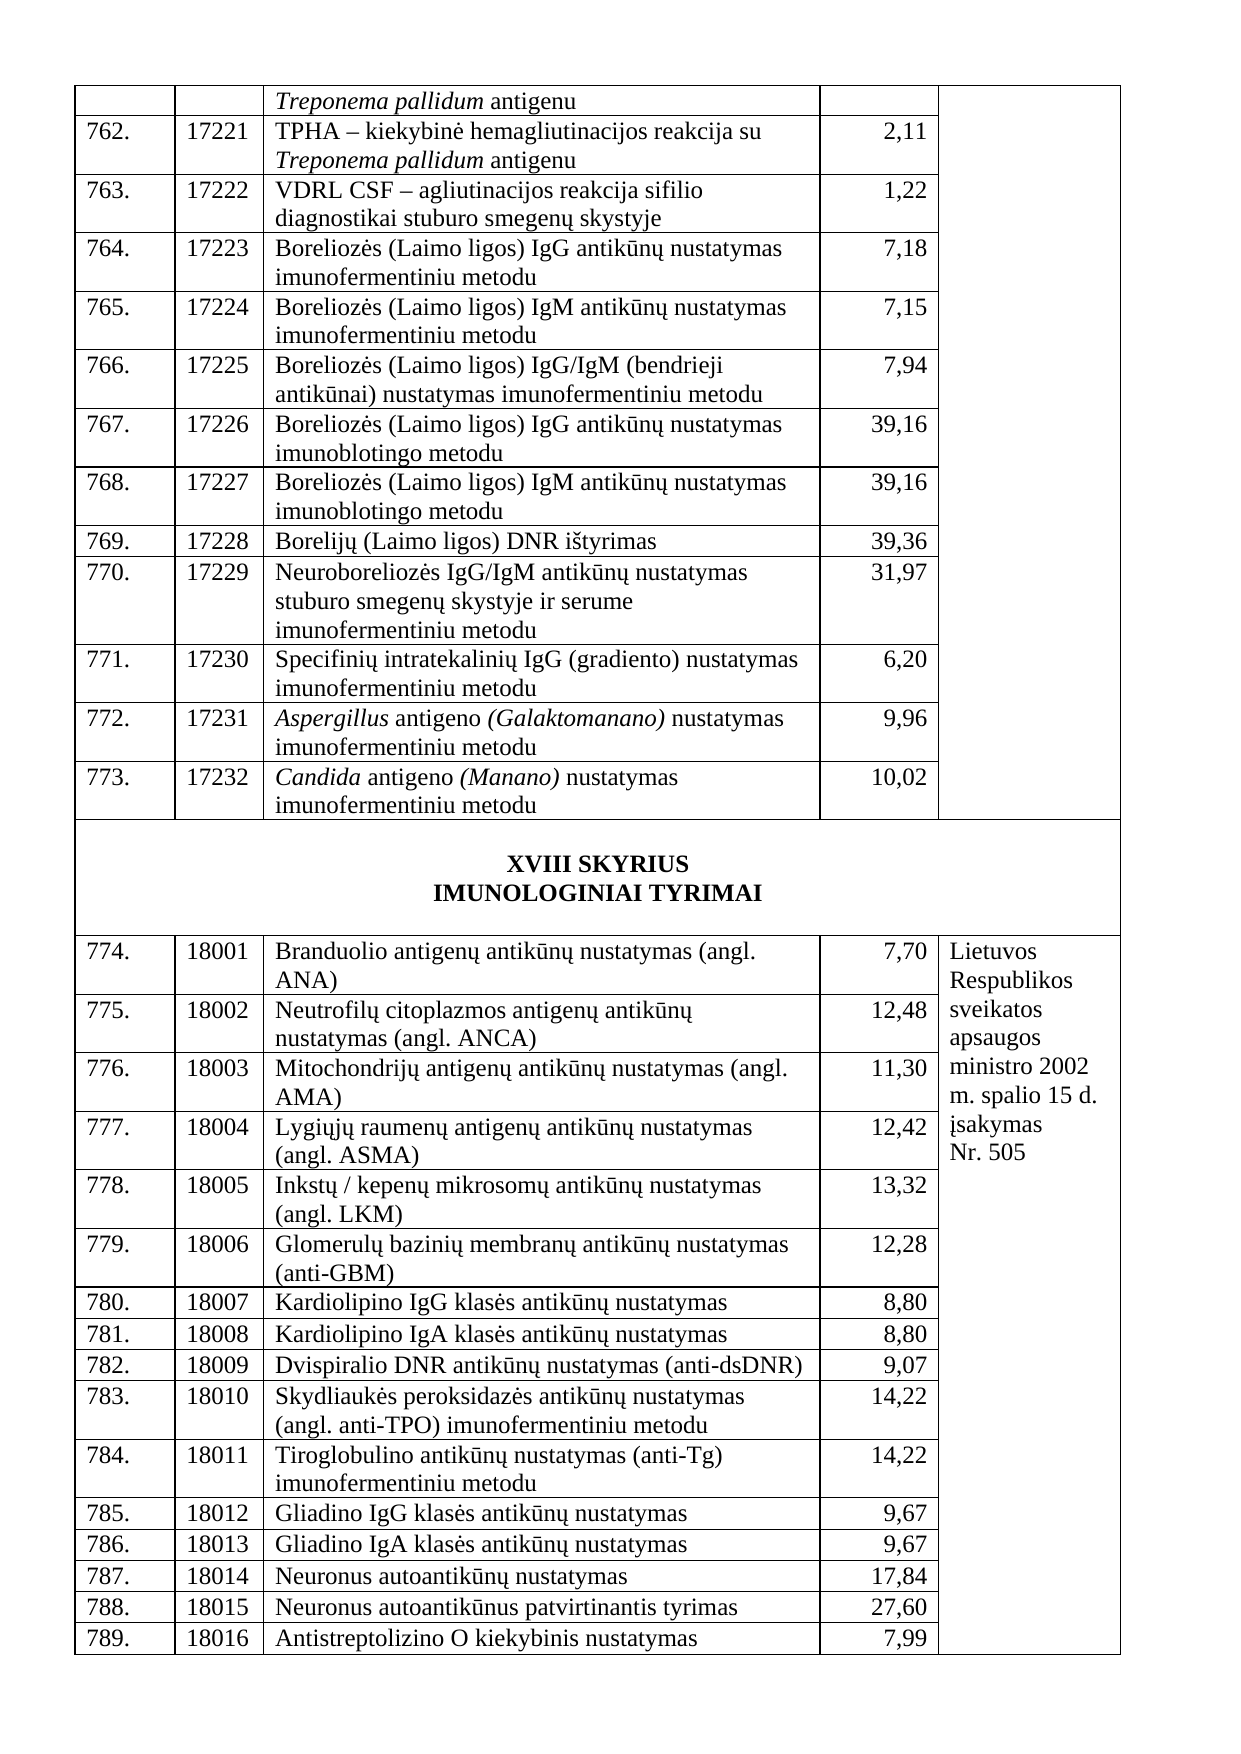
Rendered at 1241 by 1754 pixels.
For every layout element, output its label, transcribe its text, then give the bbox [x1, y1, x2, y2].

table_cell Aspergillus antigeno (Galaktomanano) nustatymas imunofermentiniu metodu [264, 703, 819, 761]
table_cell Neuronus autoantikūnus patvirtinantis tyrimas [264, 1592, 819, 1622]
table_cell Kardiolipino IgA klasės antikūnų nustatymas [264, 1319, 819, 1349]
table_cell 14,22 [821, 1381, 938, 1439]
table_cell Skydliaukės peroksidazės antikūnų nustatymas (angl. anti-TPO) imunofermentiniu metodu [264, 1381, 819, 1439]
table_cell 2,11 [821, 116, 938, 174]
table_cell 778. [76, 1170, 174, 1228]
table_cell 785. [76, 1498, 174, 1528]
table_cell 768. [76, 468, 174, 525]
table_cell Boreliozės (Laimo ligos) IgG/IgM (bendrieji antikūnai) nustatymas imunofermentiniu metodu [264, 350, 819, 408]
table_cell 39,16 [821, 468, 938, 525]
table_cell 771. [76, 645, 174, 702]
table_cell 17232 [176, 762, 263, 819]
table_cell 762. [76, 116, 174, 174]
table_cell Treponema pallidum antigenu [264, 86, 819, 115]
table_cell Tiroglobulino antikūnų nustatymas (anti-Tg) imunofermentiniu metodu [264, 1440, 819, 1497]
table_cell Gliadino IgA klasės antikūnų nustatymas [264, 1530, 819, 1560]
table_cell XVIII SKYRIUS IMUNOLOGINIAI TYRIMAI [76, 820, 1120, 935]
table_cell TPHA – kiekybinė hemagliutinacijos reakcija su Treponema pallidum antigenu [264, 116, 819, 174]
table_cell 781. [76, 1319, 174, 1349]
table_cell 776. [76, 1053, 174, 1111]
table_cell Boreliozės (Laimo ligos) IgG antikūnų nustatymas imunoblotingo metodu [264, 409, 819, 466]
table_cell Boreliozės (Laimo ligos) IgG antikūnų nustatymas imunofermentiniu metodu [264, 233, 819, 291]
table_cell Antistreptolizino O kiekybinis nustatymas [264, 1623, 819, 1653]
table_cell Glomerulų bazinių membranų antikūnų nustatymas (anti-GBM) [264, 1229, 819, 1286]
table_cell 7,15 [821, 292, 938, 349]
table_cell 6,20 [821, 645, 938, 702]
table_cell Boreliozės (Laimo ligos) IgM antikūnų nustatymas imunoblotingo metodu [264, 468, 819, 525]
table_cell 769. [76, 526, 174, 556]
table_cell 763. [76, 175, 174, 232]
table_cell 17,84 [821, 1561, 938, 1591]
table_cell 18013 [176, 1530, 263, 1560]
table_cell [939, 86, 1120, 819]
table_cell 17221 [176, 116, 263, 174]
table_cell [176, 86, 263, 115]
table_cell 17230 [176, 645, 263, 702]
table_cell 772. [76, 703, 174, 761]
table_cell 39,16 [821, 409, 938, 466]
table_cell Boreliozės (Laimo ligos) IgM antikūnų nustatymas imunofermentiniu metodu [264, 292, 819, 349]
table_cell 775. [76, 995, 174, 1052]
table_cell 9,67 [821, 1498, 938, 1528]
table_cell 18001 [176, 936, 263, 994]
table_cell 777. [76, 1112, 174, 1169]
table_cell 17231 [176, 703, 263, 761]
table_cell 17225 [176, 350, 263, 408]
table_cell 787. [76, 1561, 174, 1591]
table_cell 18015 [176, 1592, 263, 1622]
table_cell 9,07 [821, 1350, 938, 1380]
table_cell 17223 [176, 233, 263, 291]
table_cell Borelijų (Laimo ligos) DNR ištyrimas [264, 526, 819, 556]
table_cell [821, 86, 938, 115]
table_cell 18005 [176, 1170, 263, 1228]
table_cell 18007 [176, 1288, 263, 1318]
table_cell 12,48 [821, 995, 938, 1052]
table_cell 18003 [176, 1053, 263, 1111]
table_cell 18011 [176, 1440, 263, 1497]
table_cell 18004 [176, 1112, 263, 1169]
table_cell 786. [76, 1530, 174, 1560]
table_cell Dvispiralio DNR antikūnų nustatymas (anti-dsDNR) [264, 1350, 819, 1380]
table_cell 17226 [176, 409, 263, 466]
table_cell 8,80 [821, 1288, 938, 1318]
table_cell 18012 [176, 1498, 263, 1528]
table_cell Neutrofilų citoplazmos antigenų antikūnų nustatymas (angl. ANCA) [264, 995, 819, 1052]
table_cell Inkstų / kepenų mikrosomų antikūnų nustatymas (angl. LKM) [264, 1170, 819, 1228]
table_cell 780. [76, 1288, 174, 1318]
table_cell 11,30 [821, 1053, 938, 1111]
table_cell Branduolio antigenų antikūnų nustatymas (angl. ANA) [264, 936, 819, 994]
table_cell Mitochondrijų antigenų antikūnų nustatymas (angl. AMA) [264, 1053, 819, 1111]
table_cell 7,70 [821, 936, 938, 994]
table_cell 770. [76, 557, 174, 643]
table_cell 8,80 [821, 1319, 938, 1349]
table_cell 31,97 [821, 557, 938, 643]
table_cell 18006 [176, 1229, 263, 1286]
table_cell 7,99 [821, 1623, 938, 1653]
table_cell 17224 [176, 292, 263, 349]
table_cell 17227 [176, 468, 263, 525]
table_cell 18016 [176, 1623, 263, 1653]
table_cell 773. [76, 762, 174, 819]
table_cell 766. [76, 350, 174, 408]
table_cell 18014 [176, 1561, 263, 1591]
table_cell Lygiųjų raumenų antigenų antikūnų nustatymas (angl. ASMA) [264, 1112, 819, 1169]
table_cell 17222 [176, 175, 263, 232]
table_cell 7,18 [821, 233, 938, 291]
table_cell 779. [76, 1229, 174, 1286]
table_cell 14,22 [821, 1440, 938, 1497]
table_cell 12,42 [821, 1112, 938, 1169]
table_cell 17228 [176, 526, 263, 556]
table_cell 10,02 [821, 762, 938, 819]
table_cell 18010 [176, 1381, 263, 1439]
table_cell VDRL CSF – agliutinacijos reakcija sifilio diagnostikai stuburo smegenų skystyje [264, 175, 819, 232]
table_cell 9,67 [821, 1530, 938, 1560]
table_cell Neuronus autoantikūnų nustatymas [264, 1561, 819, 1591]
table_cell 7,94 [821, 350, 938, 408]
table_cell 782. [76, 1350, 174, 1380]
table_cell 774. [76, 936, 174, 994]
table_cell 765. [76, 292, 174, 349]
table_cell Gliadino IgG klasės antikūnų nustatymas [264, 1498, 819, 1528]
table_cell 18009 [176, 1350, 263, 1380]
table_cell 18008 [176, 1319, 263, 1349]
table_cell Candida antigeno (Manano) nustatymas imunofermentiniu metodu [264, 762, 819, 819]
table_cell 1,22 [821, 175, 938, 232]
table_cell 788. [76, 1592, 174, 1622]
table_cell 9,96 [821, 703, 938, 761]
table_cell Kardiolipino IgG klasės antikūnų nustatymas [264, 1288, 819, 1318]
table_cell 789. [76, 1623, 174, 1653]
table_cell 27,60 [821, 1592, 938, 1622]
table_cell Specifinių intratekalinių IgG (gradiento) nustatymas imunofermentiniu metodu [264, 645, 819, 702]
table_cell Lietuvos Respublikos sveikatos apsaugos ministro 2002 m. spalio 15 d. įsakymas Nr. 505 [939, 936, 1120, 1653]
table_cell 784. [76, 1440, 174, 1497]
table_cell [76, 86, 174, 115]
table_cell 39,36 [821, 526, 938, 556]
table_cell 12,28 [821, 1229, 938, 1286]
table_cell 767. [76, 409, 174, 466]
table_cell 13,32 [821, 1170, 938, 1228]
table_cell 17229 [176, 557, 263, 643]
table_cell 764. [76, 233, 174, 291]
table_cell Neuroboreliozės IgG/IgM antikūnų nustatymas stuburo smegenų skystyje ir serume imunofermentiniu metodu [264, 557, 819, 643]
table_cell 783. [76, 1381, 174, 1439]
table_cell 18002 [176, 995, 263, 1052]
